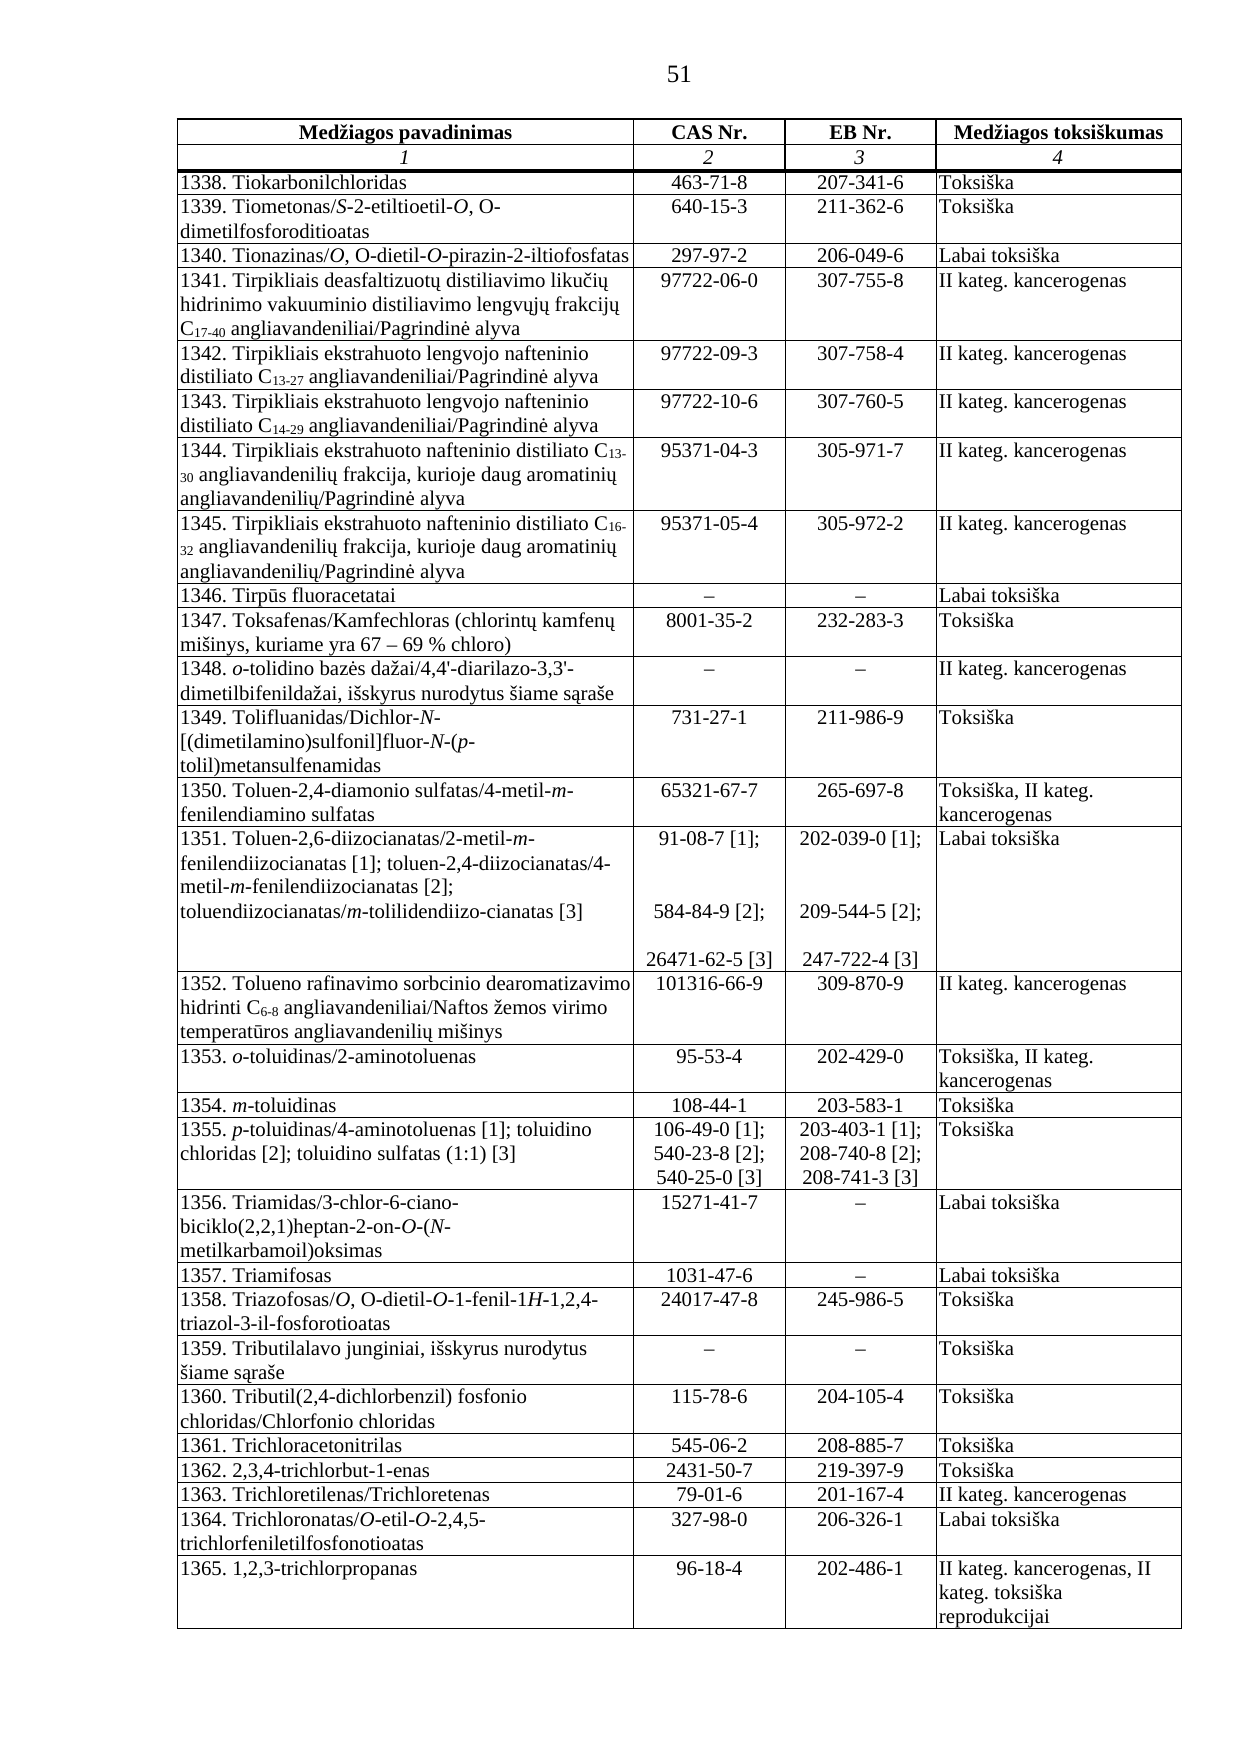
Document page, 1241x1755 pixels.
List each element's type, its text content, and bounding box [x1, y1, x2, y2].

table_cell 8001-35-2 [634, 608, 785, 656]
table_cell – [786, 584, 936, 607]
table_cell 1356. Triamidas/3-chlor-6-ciano-biciklo(2,2,1)heptan-2-on-O-(N-metilkarbamoil)oksimas [178, 1190, 633, 1262]
table_cell 1340. Tionazinas/O, O-dietil-O-pirazin-2-iltiofosfatas [178, 244, 633, 267]
table_cell 1365. 1,2,3-trichlorpropanas [178, 1556, 633, 1628]
table_cell 96-18-4 [634, 1556, 785, 1628]
table_header Medžiagos toksiškumas [937, 120, 1181, 144]
table_cell 307-755-8 [786, 268, 936, 340]
table_cell II kateg. kancerogenas [937, 268, 1181, 340]
table_cell 1353. o-toluidinas/2-aminotoluenas [178, 1045, 633, 1092]
table_cell – [786, 1190, 936, 1262]
table_cell 211-362-6 [786, 195, 936, 243]
table_cell 15271-41-7 [634, 1190, 785, 1262]
table_cell 1363. Trichloretilenas/Trichloretenas [178, 1483, 633, 1506]
table_cell Labai toksiška [937, 827, 1181, 971]
table_cell 1348. o-tolidino bazės dažai/4,4'-diarilazo-3,3'-dimetilbifenildažai, išskyrus nurodytus šiame sąraše [178, 657, 633, 704]
table_cell 1357. Triamifosas [178, 1263, 633, 1287]
table_header EB Nr. [786, 120, 935, 144]
table_cell Toksiška, II kateg. kancerogenas [937, 1045, 1181, 1092]
table_cell Toksiška [937, 195, 1181, 243]
table_cell 219-397-9 [786, 1458, 936, 1482]
table_cell II kateg. kancerogenas [937, 438, 1181, 510]
table_cell 1343. Tirpikliais ekstrahuoto lengvojo nafteninio distiliato C14-29 angliavandeniliai/Pagrindinė alyva [178, 390, 633, 437]
table_cell – [786, 1336, 936, 1384]
table_cell 97722-09-3 [634, 341, 785, 388]
table_cell Toksiška [937, 1385, 1181, 1433]
table_cell 307-760-5 [786, 390, 936, 437]
table_cell 1352. Tolueno rafinavimo sorbcinio dearomatizavimo hidrinti C6-8 angliavandeniliai/Naftos žemos virimo temperatūros angliavandenilių mišinys [178, 972, 633, 1043]
table_cell 97722-06-0 [634, 268, 785, 340]
table_cell 207-341-6 [786, 173, 936, 194]
table_cell 97722-10-6 [634, 390, 785, 437]
table_cell Toksiška [937, 1434, 1181, 1457]
table_cell 1362. 2,3,4-trichlorbut-1-enas [178, 1458, 633, 1482]
table_cell 95371-04-3 [634, 438, 785, 510]
table_cell 203-403-1 [1]; 208-740-8 [2]; 208-741-3 [3] [786, 1118, 936, 1189]
table_cell 1338. Tiokarbonilchloridas [178, 173, 633, 194]
table_cell Toksiška [937, 1288, 1181, 1335]
table_cell – [786, 657, 936, 704]
table_cell Toksiška [937, 1336, 1181, 1384]
table_cell II kateg. kancerogenas, II kateg. toksiška reprodukcijai [937, 1556, 1181, 1628]
table_cell 1339. Tiometonas/S-2-etiltioetil-O, O-dimetilfosforoditioatas [178, 195, 633, 243]
table_cell 232-283-3 [786, 608, 936, 656]
table_cell 1350. Toluen-2,4-diamonio sulfatas/4-metil-m-fenilendiamino sulfatas [178, 778, 633, 826]
table_cell Toksiška [937, 173, 1181, 194]
table_cell 95371-05-4 [634, 511, 785, 583]
table_cell 1360. Tributil(2,4-dichlorbenzil) fosfonio chloridas/Chlorfonio chloridas [178, 1385, 633, 1433]
table_cell 1345. Tirpikliais ekstrahuoto nafteninio distiliato C16-32 angliavandenilių frakcija, kurioje daug aromatinių angliavandenilių/Pagrindinė alyva [178, 511, 633, 583]
table_cell Toksiška, II kateg. kancerogenas [937, 778, 1181, 826]
table_cell 1346. Tirpūs fluoracetatai [178, 584, 633, 607]
table_cell II kateg. kancerogenas [937, 972, 1181, 1043]
table_cell 211-986-9 [786, 706, 936, 777]
table_cell 1349. Tolifluanidas/Dichlor-N-[(dimetilamino)sulfonil]fluor-N-(p-tolil)metansulfenamidas [178, 706, 633, 777]
table_cell 640-15-3 [634, 195, 785, 243]
table_cell 95-53-4 [634, 1045, 785, 1092]
table_cell Labai toksiška [937, 244, 1181, 267]
table_cell 202-486-1 [786, 1556, 936, 1628]
table_cell 1341. Tirpikliais deasfaltizuotų distiliavimo likučių hidrinimo vakuuminio distiliavimo lengvųjų frakcijų C17-40 angliavandeniliai/Pagrindinė alyva [178, 268, 633, 340]
table_cell Toksiška [937, 1093, 1181, 1117]
table_cell 731-27-1 [634, 706, 785, 777]
table_cell Toksiška [937, 1118, 1181, 1189]
table_cell 202-039-0 [1]; 209-544-5 [2]; 247-722-4 [3] [786, 827, 936, 971]
table_cell 1364. Trichloronatas/O-etil-O-2,4,5-trichlorfeniletilfosfonotioatas [178, 1508, 633, 1555]
table_cell 206-049-6 [786, 244, 936, 267]
table_cell 1361. Trichloracetonitrilas [178, 1434, 633, 1457]
table_cell 1359. Tributilalavo junginiai, išskyrus nurodytus šiame sąraše [178, 1336, 633, 1384]
table_cell II kateg. kancerogenas [937, 511, 1181, 583]
table_cell 65321-67-7 [634, 778, 785, 826]
table_cell 305-972-2 [786, 511, 936, 583]
table_cell 3 [786, 145, 935, 169]
table_cell Labai toksiška [937, 1508, 1181, 1555]
table_cell – [634, 1336, 785, 1384]
table_cell 2 [634, 145, 784, 169]
table_cell 206-326-1 [786, 1508, 936, 1555]
table_cell 1 [178, 145, 633, 169]
table_cell Labai toksiška [937, 1190, 1181, 1262]
table_cell 327-98-0 [634, 1508, 785, 1555]
table_cell 108-44-1 [634, 1093, 785, 1117]
table_cell 1351. Toluen-2,6-diizocianatas/2-metil-m-fenilendiizocianatas [1]; toluen-2,4-diizocianatas/4-metil-m-fenilendiizocianatas [2]; toluendiizocianatas/m-tolilidendiizo-cianatas [3] [178, 827, 633, 971]
table_cell 1342. Tirpikliais ekstrahuoto lengvojo nafteninio distiliato C13-27 angliavandeniliai/Pagrindinė alyva [178, 341, 633, 388]
table_cell 1355. p-toluidinas/4-aminotoluenas [1]; toluidino chloridas [2]; toluidino sulfatas (1:1) [3] [178, 1118, 633, 1189]
table_cell 203-583-1 [786, 1093, 936, 1117]
table_cell 115-78-6 [634, 1385, 785, 1433]
table_cell 297-97-2 [634, 244, 785, 267]
table_cell 106-49-0 [1]; 540-23-8 [2]; 540-25-0 [3] [634, 1118, 785, 1189]
table_cell 309-870-9 [786, 972, 936, 1043]
table_cell 204-105-4 [786, 1385, 936, 1433]
table_cell 1344. Tirpikliais ekstrahuoto nafteninio distiliato C13-30 angliavandenilių frakcija, kurioje daug aromatinių angliavandenilių/Pagrindinė alyva [178, 438, 633, 510]
table_cell 4 [937, 145, 1181, 169]
table_cell – [786, 1263, 936, 1287]
table_cell 208-885-7 [786, 1434, 936, 1457]
table_cell 245-986-5 [786, 1288, 936, 1335]
table_cell 201-167-4 [786, 1483, 936, 1506]
table_cell II kateg. kancerogenas [937, 657, 1181, 704]
table_cell II kateg. kancerogenas [937, 341, 1181, 388]
table_cell 307-758-4 [786, 341, 936, 388]
table_cell 91-08-7 [1]; 584-84-9 [2]; 26471-62-5 [3] [634, 827, 785, 971]
table_cell 1031-47-6 [634, 1263, 785, 1287]
table_cell Toksiška [937, 608, 1181, 656]
table_cell 2431-50-7 [634, 1458, 785, 1482]
table_cell 1358. Triazofosas/O, O-dietil-O-1-fenil-1H-1,2,4-triazol-3-il-fosforotioatas [178, 1288, 633, 1335]
table_cell 24017-47-8 [634, 1288, 785, 1335]
table_cell 202-429-0 [786, 1045, 936, 1092]
table_cell – [634, 584, 785, 607]
table_cell 545-06-2 [634, 1434, 785, 1457]
table_cell Labai toksiška [937, 1263, 1181, 1287]
table_cell – [634, 657, 785, 704]
table_cell 1347. Toksafenas/Kamfechloras (chlorintų kamfenų mišinys, kuriame yra 67 – 69 % chloro) [178, 608, 633, 656]
table_cell 1354. m-toluidinas [178, 1093, 633, 1117]
table_cell II kateg. kancerogenas [937, 1483, 1181, 1506]
table_cell 265-697-8 [786, 778, 936, 826]
table_cell Toksiška [937, 706, 1181, 777]
table_cell 463-71-8 [634, 173, 785, 194]
table_cell 79-01-6 [634, 1483, 785, 1506]
table_header CAS Nr. [634, 120, 784, 144]
table_header Medžiagos pavadinimas [178, 120, 633, 144]
table_cell Toksiška [937, 1458, 1181, 1482]
table_cell II kateg. kancerogenas [937, 390, 1181, 437]
table_cell Labai toksiška [937, 584, 1181, 607]
table_cell 101316-66-9 [634, 972, 785, 1043]
table_cell 305-971-7 [786, 438, 936, 510]
